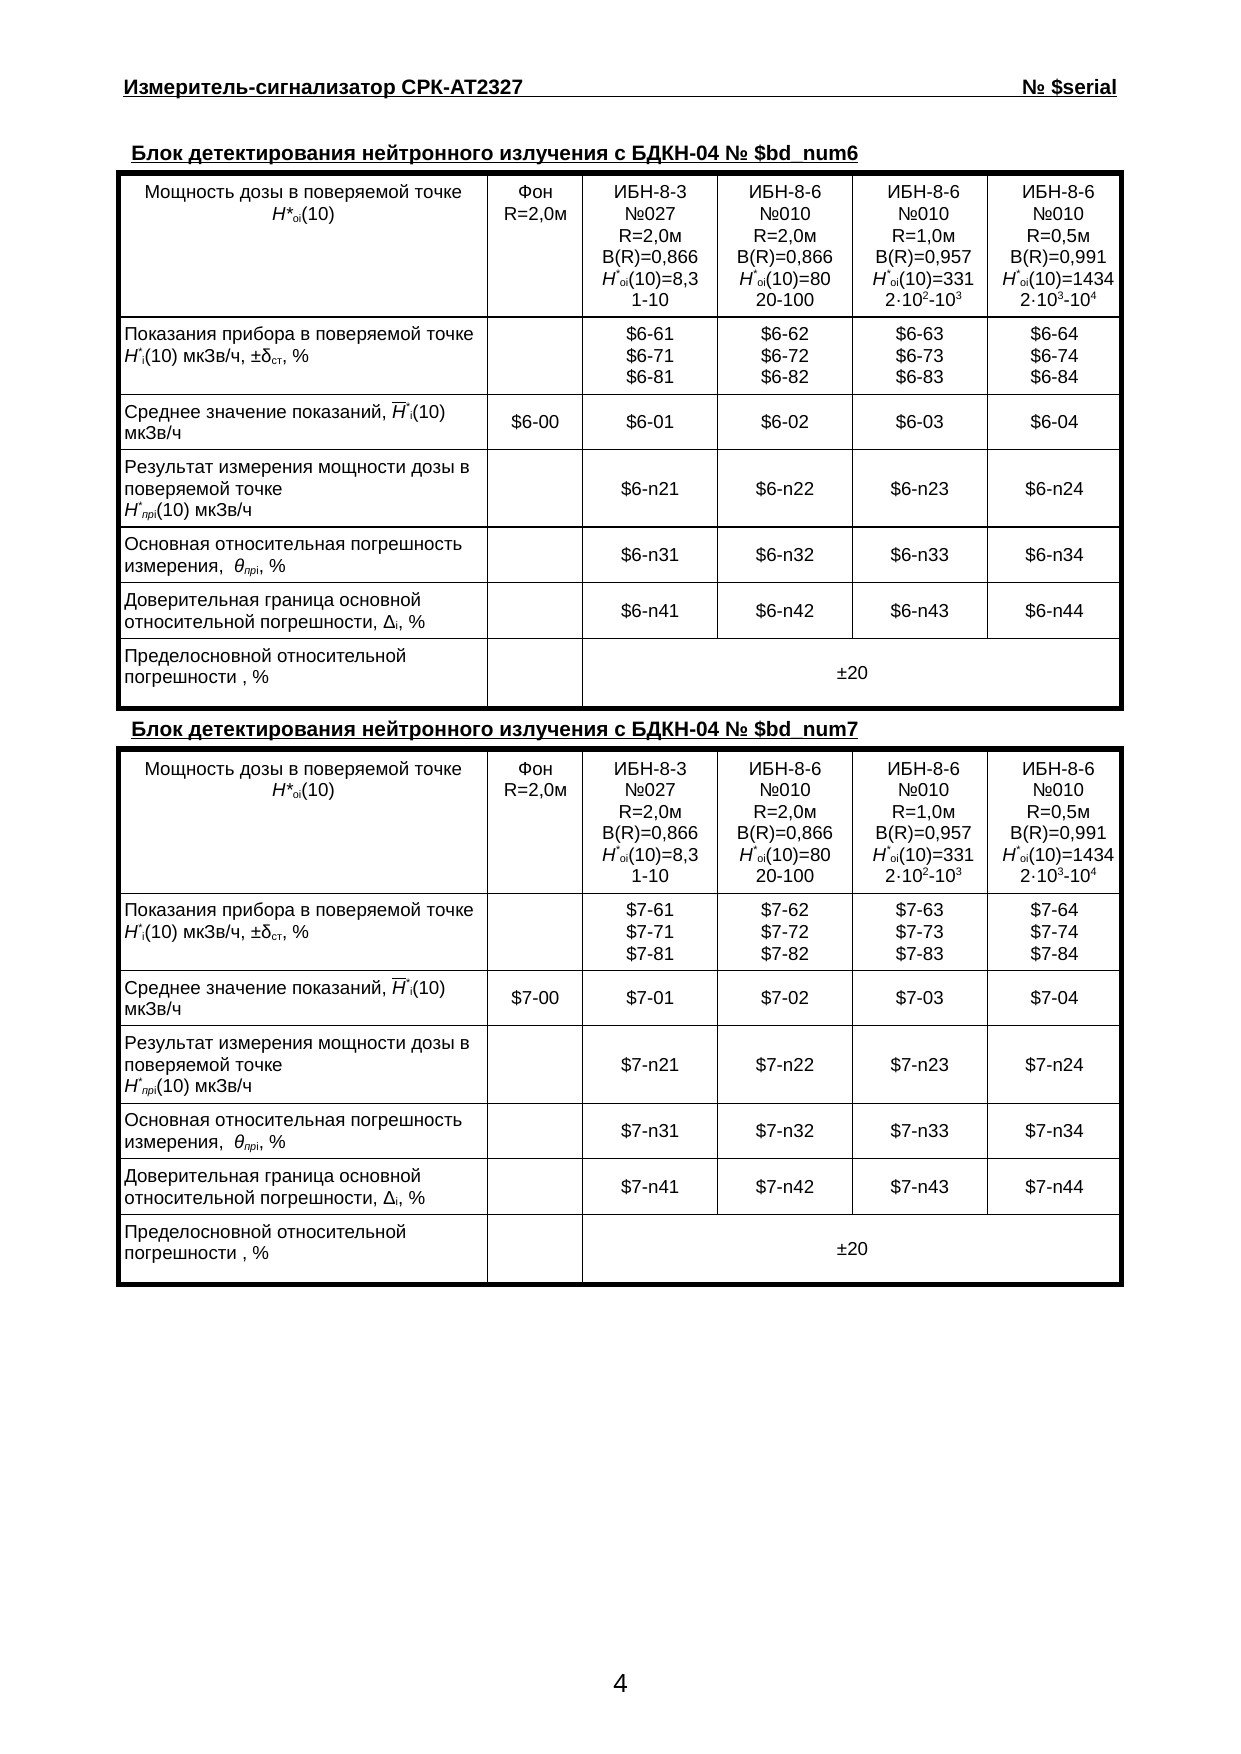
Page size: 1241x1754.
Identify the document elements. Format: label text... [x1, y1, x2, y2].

table_cell $7-63 $7-73 $7-83 [853, 894, 987, 970]
table_cell ±20 [583, 639, 1119, 706]
table_cell Доверительная граница основной относительной погрешности, Δi, % [121, 583, 487, 638]
table_cell $7-62 $7-72 $7-82 [718, 894, 852, 970]
table_cell ИБН-8-6 №010 R=2,0м B(R)=0,866 H*oi(10)=80 20-100 [718, 176, 852, 316]
table_cell Показания прибора в поверяемой точке H*i(10) мкЗв/ч, ±δст, % [121, 894, 487, 970]
table_cell Мощность дозы в поверяемой точке H*oi(10) [121, 752, 487, 892]
table_cell $6-03 [853, 395, 987, 449]
table_cell ИБН-8-6 №010 R=0,5м B(R)=0,991 H*oi(10)=1434 2·103-104 [988, 752, 1119, 892]
table_cell $6-01 [583, 395, 717, 449]
table_cell [488, 639, 582, 706]
table_cell $7-n42 [718, 1159, 852, 1214]
table_cell [488, 528, 582, 582]
table_cell $6-n31 [583, 528, 717, 582]
table_cell ИБН-8-3 №027 R=2,0м B(R)=0,866 H*oi(10)=8,3 1-10 [583, 176, 717, 316]
table_cell $6-n41 [583, 583, 717, 638]
table_cell $7-64 $7-74 $7-84 [988, 894, 1119, 970]
table_cell ИБН-8-6 №010 R=2,0м B(R)=0,866 H*oi(10)=80 20-100 [718, 752, 852, 892]
table_cell [488, 1104, 582, 1158]
table_cell Фон R=2,0м [488, 752, 582, 892]
table_cell ±20 [583, 1215, 1119, 1282]
table_cell $6-n23 [853, 450, 987, 526]
table_header Блок детектирования нейтронного излучения с БДКН-04 № $bd_num7 [118, 711, 1122, 746]
table_cell ИБН-8-6 №010 R=0,5м B(R)=0,991 H*oi(10)=1434 2·103-104 [988, 176, 1119, 316]
table_cell Фон R=2,0м [488, 176, 582, 316]
table_cell ИБН-8-3 №027 R=2,0м B(R)=0,866 H*oi(10)=8,3 1-10 [583, 752, 717, 892]
table_cell $7-02 [718, 971, 852, 1025]
table_cell $7-61 $7-71 $7-81 [583, 894, 717, 970]
table_cell $7-n24 [988, 1026, 1119, 1102]
table_cell [488, 1215, 582, 1282]
table_cell $7-n21 [583, 1026, 717, 1102]
table_cell ИБН-8-6 №010 R=1,0м B(R)=0,957 H*oi(10)=331 2·102-103 [853, 752, 987, 892]
table_cell $7-n44 [988, 1159, 1119, 1214]
table_cell $7-n23 [853, 1026, 987, 1102]
table_cell [488, 894, 582, 970]
table_cell $6-n32 [718, 528, 852, 582]
table_cell [488, 450, 582, 526]
table_cell [488, 318, 582, 394]
table_cell $6-n33 [853, 528, 987, 582]
table_cell $6-64 $6-74 $6-84 [988, 318, 1119, 394]
table_header Блок детектирования нейтронного излучения с БДКН-04 № $bd_num6 [118, 135, 1122, 170]
table_cell [488, 1026, 582, 1102]
table_cell $7-03 [853, 971, 987, 1025]
table_cell Мощность дозы в поверяемой точке H*oi(10) [121, 176, 487, 316]
table_cell $6-n34 [988, 528, 1119, 582]
table_cell $6-n43 [853, 583, 987, 638]
table_cell $7-n41 [583, 1159, 717, 1214]
table_cell Показания прибора в поверяемой точке H*i(10) мкЗв/ч, ±δст, % [121, 318, 487, 394]
table_cell $6-n24 [988, 450, 1119, 526]
table_cell Доверительная граница основной относительной погрешности, Δi, % [121, 1159, 487, 1214]
table_cell $6-63 $6-73 $6-83 [853, 318, 987, 394]
table_cell $7-n22 [718, 1026, 852, 1102]
table_cell Пределосновной относительной погрешности , % [121, 1215, 487, 1282]
table_cell $6-02 [718, 395, 852, 449]
table_cell $6-62 $6-72 $6-82 [718, 318, 852, 394]
table_cell Пределосновной относительной погрешности , % [121, 639, 487, 706]
table_cell Результат измерения мощности дозы в поверяемой точке H*прi(10) мкЗв/ч [121, 1026, 487, 1102]
table_cell $6-n44 [988, 583, 1119, 638]
table_cell ИБН-8-6 №010 R=1,0м B(R)=0,957 H*oi(10)=331 2·102-103 [853, 176, 987, 316]
table_cell $7-n31 [583, 1104, 717, 1158]
table_cell $6-n22 [718, 450, 852, 526]
table_cell [488, 583, 582, 638]
table_cell $7-n34 [988, 1104, 1119, 1158]
table_cell $6-61 $6-71 $6-81 [583, 318, 717, 394]
table_cell $6-n42 [718, 583, 852, 638]
table_cell Основная относительная погрешность измерения, θпрi, % [121, 1104, 487, 1158]
table_cell $6-00 [488, 395, 582, 449]
table_cell $6-04 [988, 395, 1119, 449]
table_cell $7-01 [583, 971, 717, 1025]
table_cell $7-04 [988, 971, 1119, 1025]
table_cell $7-n32 [718, 1104, 852, 1158]
table_cell $7-00 [488, 971, 582, 1025]
table_cell Среднее значение показаний, H*i(10) мкЗв/ч [121, 395, 487, 449]
table_cell Основная относительная погрешность измерения, θпрi, % [121, 528, 487, 582]
table_cell $7-n33 [853, 1104, 987, 1158]
table_cell $6-n21 [583, 450, 717, 526]
table_cell [488, 1159, 582, 1214]
table_cell $7-n43 [853, 1159, 987, 1214]
table_cell Результат измерения мощности дозы в поверяемой точке H*прi(10) мкЗв/ч [121, 450, 487, 526]
table_cell Среднее значение показаний, H*i(10) мкЗв/ч [121, 971, 487, 1025]
